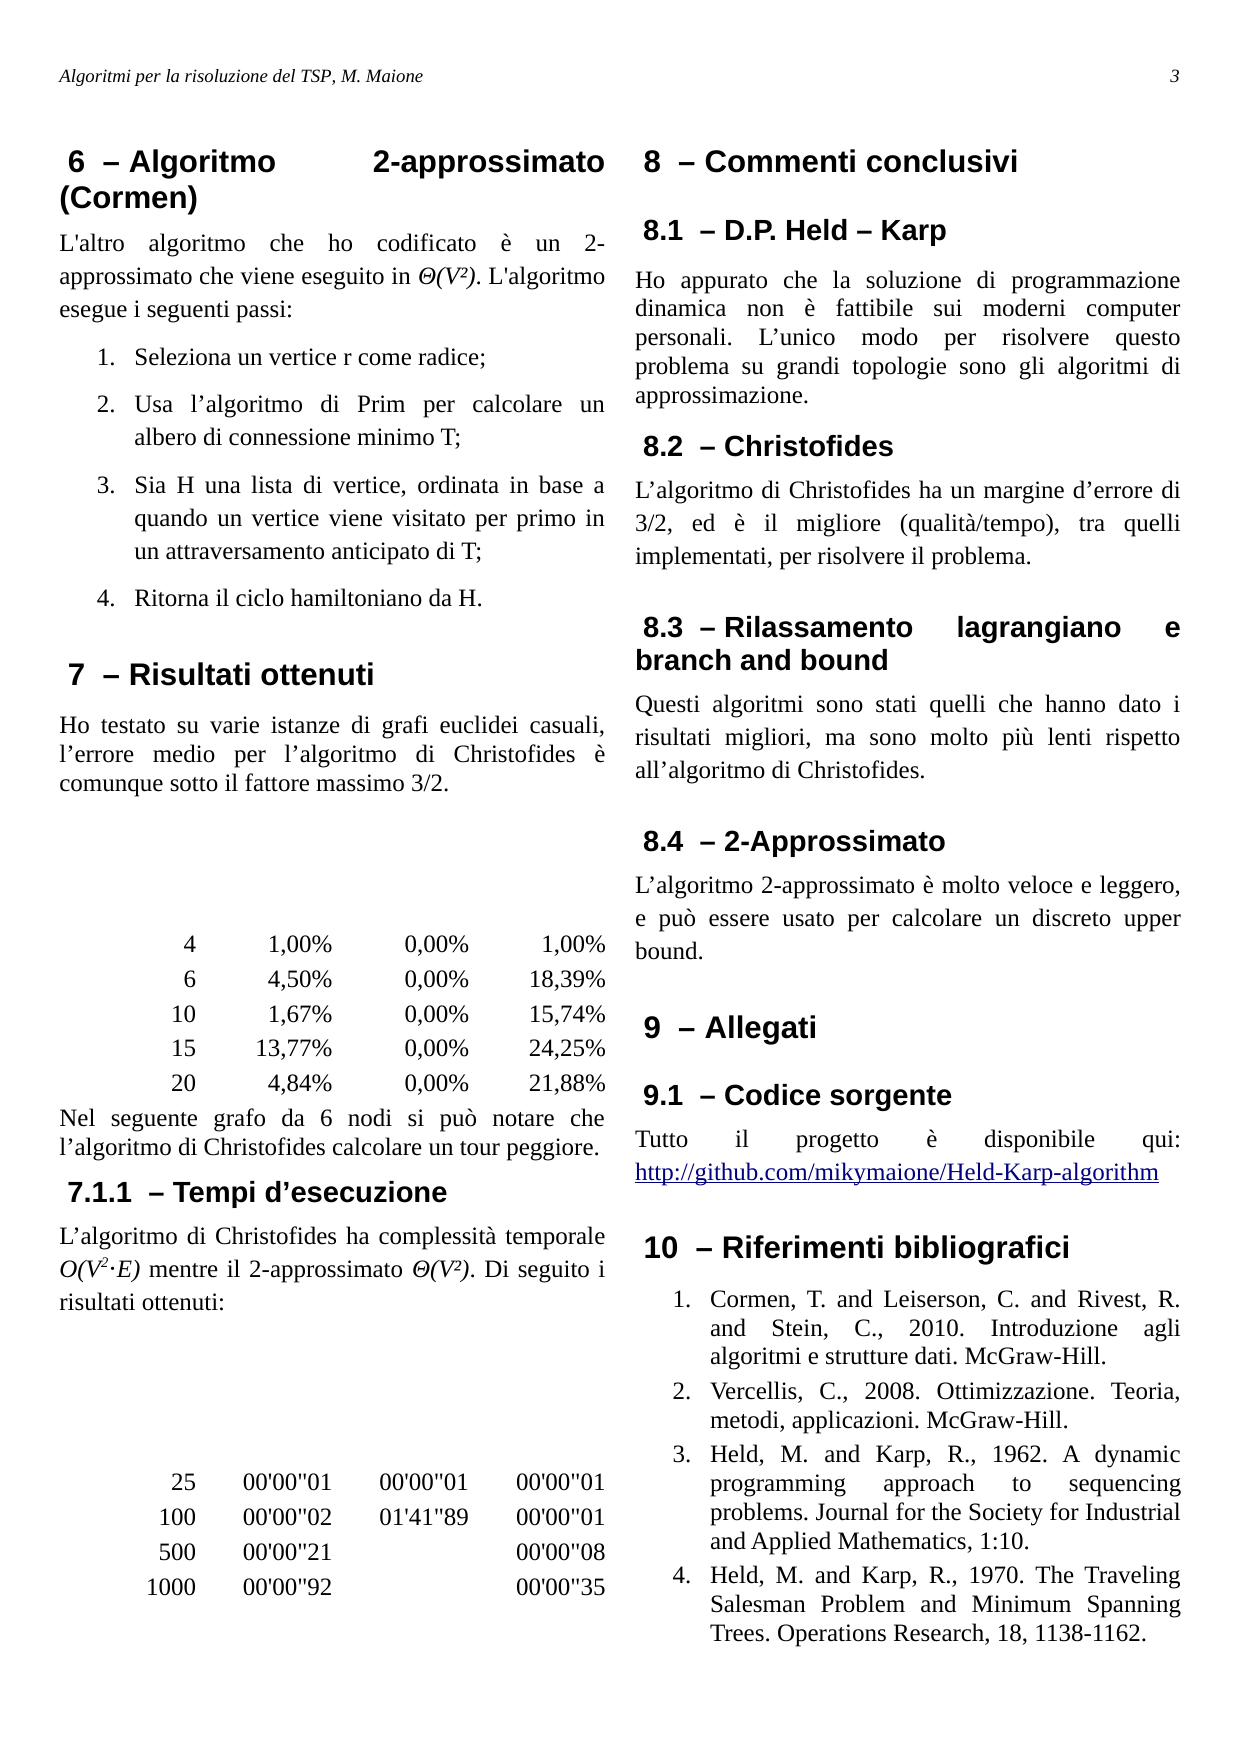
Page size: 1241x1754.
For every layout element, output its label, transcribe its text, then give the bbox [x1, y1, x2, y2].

text Ho testato su varie istanze di grafi euclidei casuali, l’errore medio per l’algoritmo di Christofides è comunque sotto il fattore massimo 3/2. [59, 710, 605, 797]
table_cell 100 [59, 1496, 196, 1531]
list Cormen, T. and Leiserson, C. and Rivest, R. and Stein, C., 2010. Introduzione agli algoritmi e strutture dati. McGraw-Hill. [672, 1284, 1181, 1370]
subtitle Commenti conclusivi [635, 143, 1181, 179]
table_cell 21,88% [469, 1062, 605, 1097]
list Held, M. and Karp, R., 1962. A dynamic programming approach to sequencing problems. Journal for the Society for Industrial and Applied Mathematics, 1:10. [672, 1439, 1181, 1554]
table_cell 1,00% [469, 924, 605, 958]
list Ritorna il ciclo hamiltoniano da H. [97, 583, 605, 612]
text Nel seguente grafo da 6 nodi si può notare che l’algoritmo di Christofides calcolare un tour peggiore. [59, 1103, 605, 1160]
text Tutto il progetto è disponibile qui: http://github.com/mikymaione/Held-Karp-algorithm [635, 1124, 1181, 1186]
table_cell 00'00"01 [196, 1462, 332, 1496]
table_cell 00'00"01 [469, 1496, 605, 1531]
text Questi algoritmi sono stati quelli che hanno dato i risultati migliori, ma sono molto più lenti rispetto all’algoritmo di Christofides. [635, 689, 1181, 784]
subtitle Allegati [635, 1009, 1181, 1044]
subtitle 2-Approssimato [635, 824, 1181, 857]
table_cell 2-Approssimato [469, 1369, 605, 1462]
table_cell Christofides [196, 1369, 332, 1462]
text L’algoritmo 2-approssimato è molto veloce e leggero, e può essere usato per calcolare un discreto upper bound. [635, 870, 1181, 965]
table_header Nodi [59, 1335, 196, 1462]
table_cell 500 [59, 1531, 196, 1566]
table_cell 18,39% [469, 958, 605, 993]
text Ho appurato che la soluzione di programmazione dinamica non è fattibile sui moderni computer personali. L’unico modo per risolvere questo problema su grandi topologie sono gli algoritmi di approssimazione. [635, 265, 1181, 408]
list Usa l’algoritmo di Prim per calcolare un albero di connessione minimo T; [97, 389, 605, 451]
table_cell 00'00"02 [196, 1496, 332, 1531]
table_cell 00'00"08 [469, 1531, 605, 1566]
table_cell 2-approssimato [469, 831, 605, 923]
table_cell 0,00% [332, 924, 469, 958]
table_cell 6 [59, 958, 196, 993]
subtitle Risultati ottenuti [59, 656, 605, 692]
table_cell 20 [59, 1062, 196, 1097]
table_cell [332, 1531, 469, 1566]
table_cell 24,25% [469, 1028, 605, 1062]
table_cell 13,77% [196, 1028, 332, 1062]
subtitle D.P. Held – Karp [635, 213, 1181, 246]
subtitle Rilassamento lagrangiano e branch and bound [635, 610, 1181, 677]
table_cell 00'00"92 [196, 1566, 332, 1600]
subtitle Codice sorgente [635, 1078, 1181, 1111]
table_cell [332, 1566, 469, 1600]
table_header Nodi [59, 797, 196, 923]
table_cell 15,74% [469, 993, 605, 1028]
subtitle Tempi d’esecuzione [59, 1175, 605, 1208]
table_cell 01'41"89 [332, 1496, 469, 1531]
subtitle Riferimenti bibliografici [635, 1229, 1181, 1266]
list Seleziona un vertice r come radice; [97, 342, 605, 370]
subtitle Christofides [635, 429, 1181, 463]
table_cell Held – Karp [332, 831, 469, 923]
table_cell 00'00"21 [196, 1531, 332, 1566]
table_cell 4 [59, 924, 196, 958]
subtitle Algoritmo 2-approssimato (Cormen) [59, 143, 605, 215]
table_cell 0,00% [332, 958, 469, 993]
list Held, M. and Karp, R., 1970. The Traveling Salesman Problem and Minimum Spanning Trees. Operations Research, 18, 1138-1162. [672, 1561, 1181, 1647]
table_cell 00'00"01 [332, 1462, 469, 1496]
table_cell 4,84% [196, 1062, 332, 1097]
table_cell 00'00"35 [469, 1566, 605, 1600]
table_header Tempo d’esecuzione [196, 1335, 605, 1369]
table_cell Christofides [196, 831, 332, 923]
table_cell 00'00"01 [469, 1462, 605, 1496]
table_cell 1,00% [196, 924, 332, 958]
table_cell 10 [59, 993, 196, 1028]
table_header Errore medio [196, 797, 605, 831]
text L’algoritmo di Christofides ha un margine d’errore di 3/2, ed è il migliore (qualità/tempo), tra quelli implementati, per risolvere il problema. [635, 475, 1181, 570]
table_cell 0,00% [332, 993, 469, 1028]
table_cell 1000 [59, 1566, 196, 1600]
table_cell 4,50% [196, 958, 332, 993]
table_cell 25 [59, 1462, 196, 1496]
text L’algoritmo di Christofides ha complessità temporale O(V2⋅E) mentre il 2-approssimato Θ(V²). Di seguito i risultati ottenuti: [59, 1221, 605, 1316]
table_cell 0,00% [332, 1062, 469, 1097]
table_cell 1,67% [196, 993, 332, 1028]
table_cell 15 [59, 1028, 196, 1062]
list Vercellis, C., 2008. Ottimizzazione. Teoria, metodi, applicazioni. McGraw-Hill. [672, 1376, 1181, 1434]
table_cell Held – Karp [332, 1369, 469, 1462]
table_cell 0,00% [332, 1028, 469, 1062]
list Sia H una lista di vertice, ordinata in base a quando un vertice viene visitato per primo in un attraversamento anticipato di T; [97, 470, 605, 564]
text L'altro algoritmo che ho codificato è un 2-approssimato che viene eseguito in Θ(V²). L'algoritmo esegue i seguenti passi: [59, 228, 605, 323]
